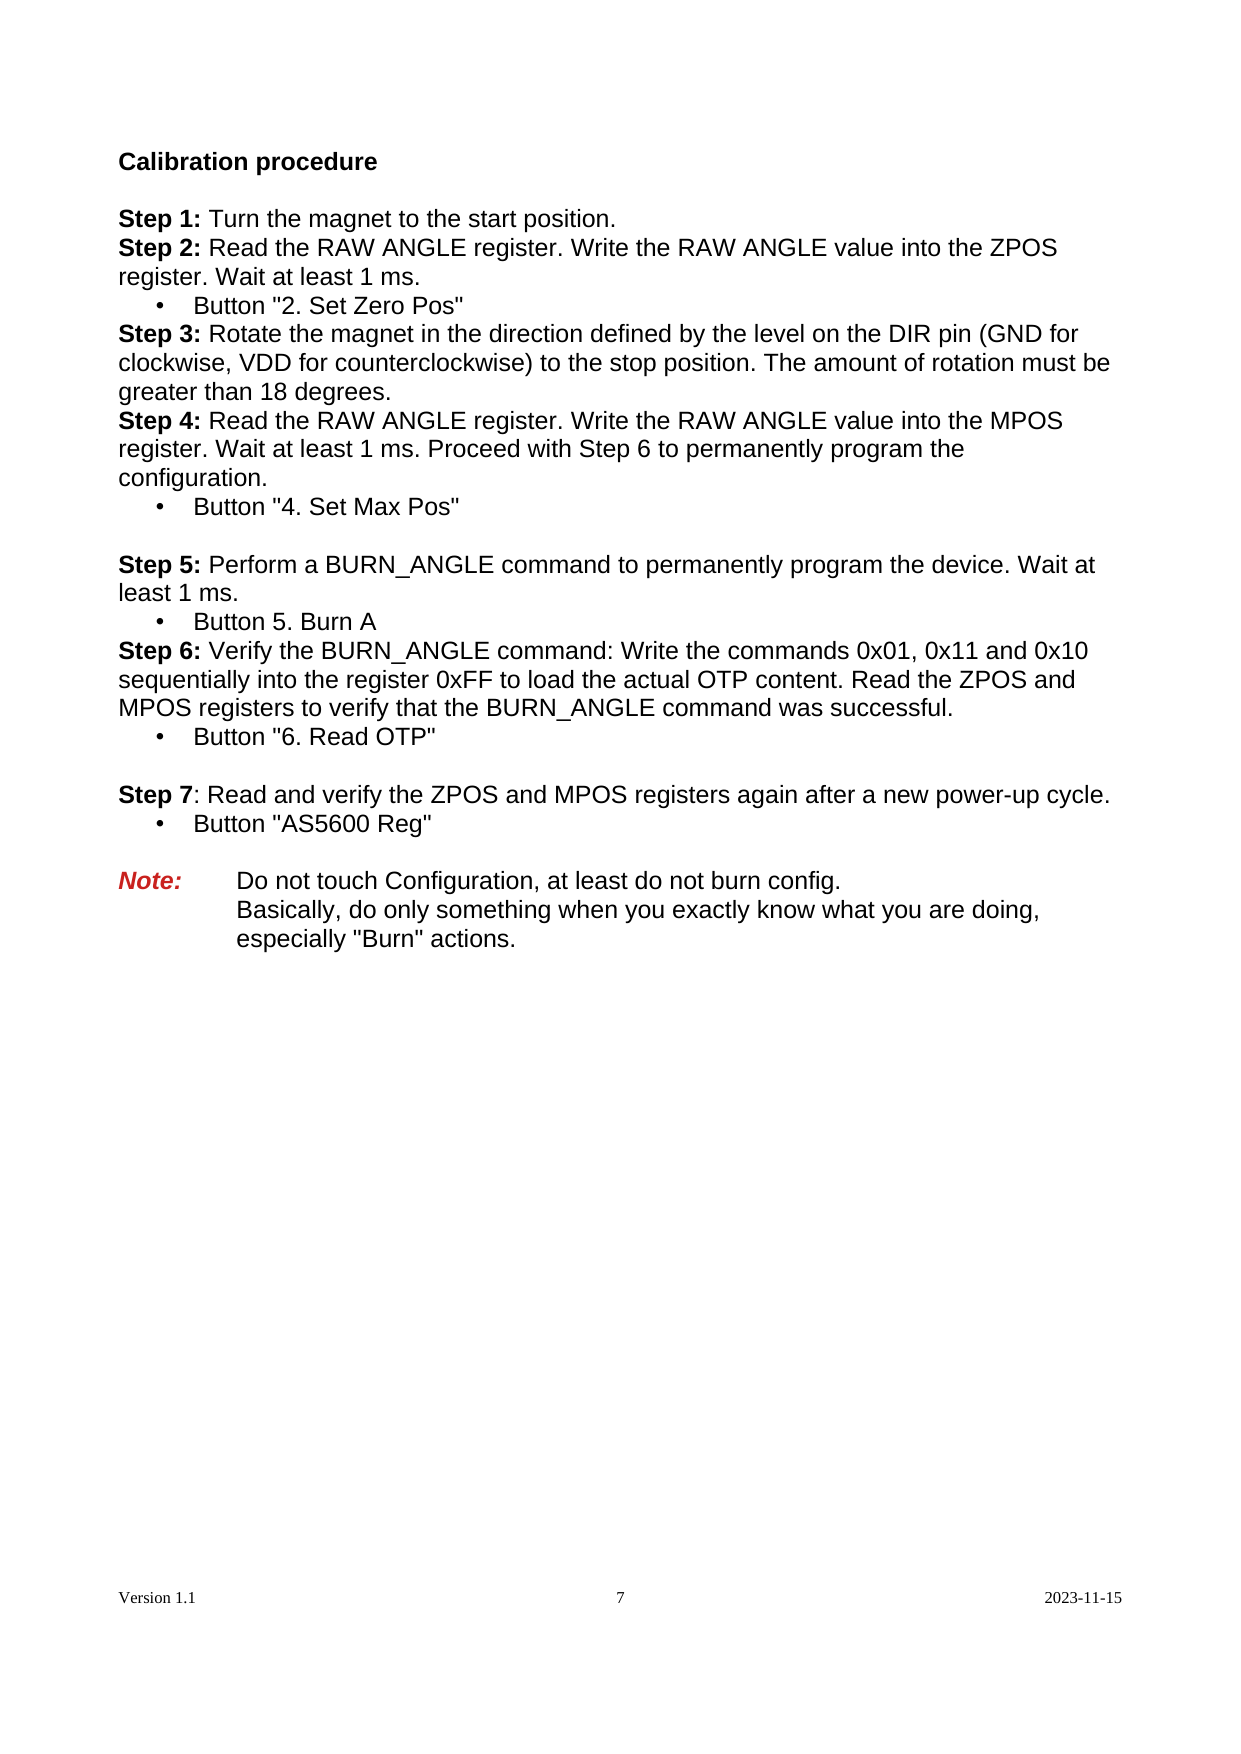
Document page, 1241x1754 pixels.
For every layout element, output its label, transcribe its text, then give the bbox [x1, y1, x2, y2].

text Step 2: Read the RAW ANGLE register. Write the RAW ANGLE value into the ZPOS register. Wait at least 1 ms. [118, 233, 1122, 291]
text especially "Burn" actions. [118, 924, 1122, 952]
text Calibration procedure [118, 147, 1122, 176]
list Button "4. Set Max Pos" [156, 492, 1122, 521]
text Basically, do only something when you exactly know what you are doing, [118, 895, 1122, 924]
list Button 5. Burn A [156, 607, 1122, 636]
text Step 5: Perform a BURN_ANGLE command to permanently program the device. Wait at least 1 ms. [118, 549, 1122, 607]
list Button "2. Set Zero Pos" [156, 291, 1122, 319]
text Step 1: Turn the magnet to the start position. [118, 204, 1122, 233]
text Step 6: Verify the BURN_ANGLE command: Write the commands 0x01, 0x11 and 0x10 sequentially into the register 0xFF to load the actual OTP content. Read the ZPOS and MPOS registers to verify that the BURN_ANGLE command was successful. [118, 636, 1122, 722]
list Button "6. Read OTP" [156, 722, 1122, 751]
text Step 4: Read the RAW ANGLE register. Write the RAW ANGLE value into the MPOS register. Wait at least 1 ms. Proceed with Step 6 to permanently program the configuration. [118, 406, 1122, 492]
text Note: Do not touch Configuration, at least do not burn config. [118, 866, 1122, 895]
list Button "AS5600 Reg" [156, 808, 1122, 837]
text Step 7: Read and verify the ZPOS and MPOS registers again after a new power-up cycle. [118, 780, 1122, 808]
text Step 3: Rotate the magnet in the direction defined by the level on the DIR pin (GND for clockwise, VDD for counterclockwise) to the stop position. The amount of rotation must be greater than 18 degrees. [118, 319, 1122, 406]
